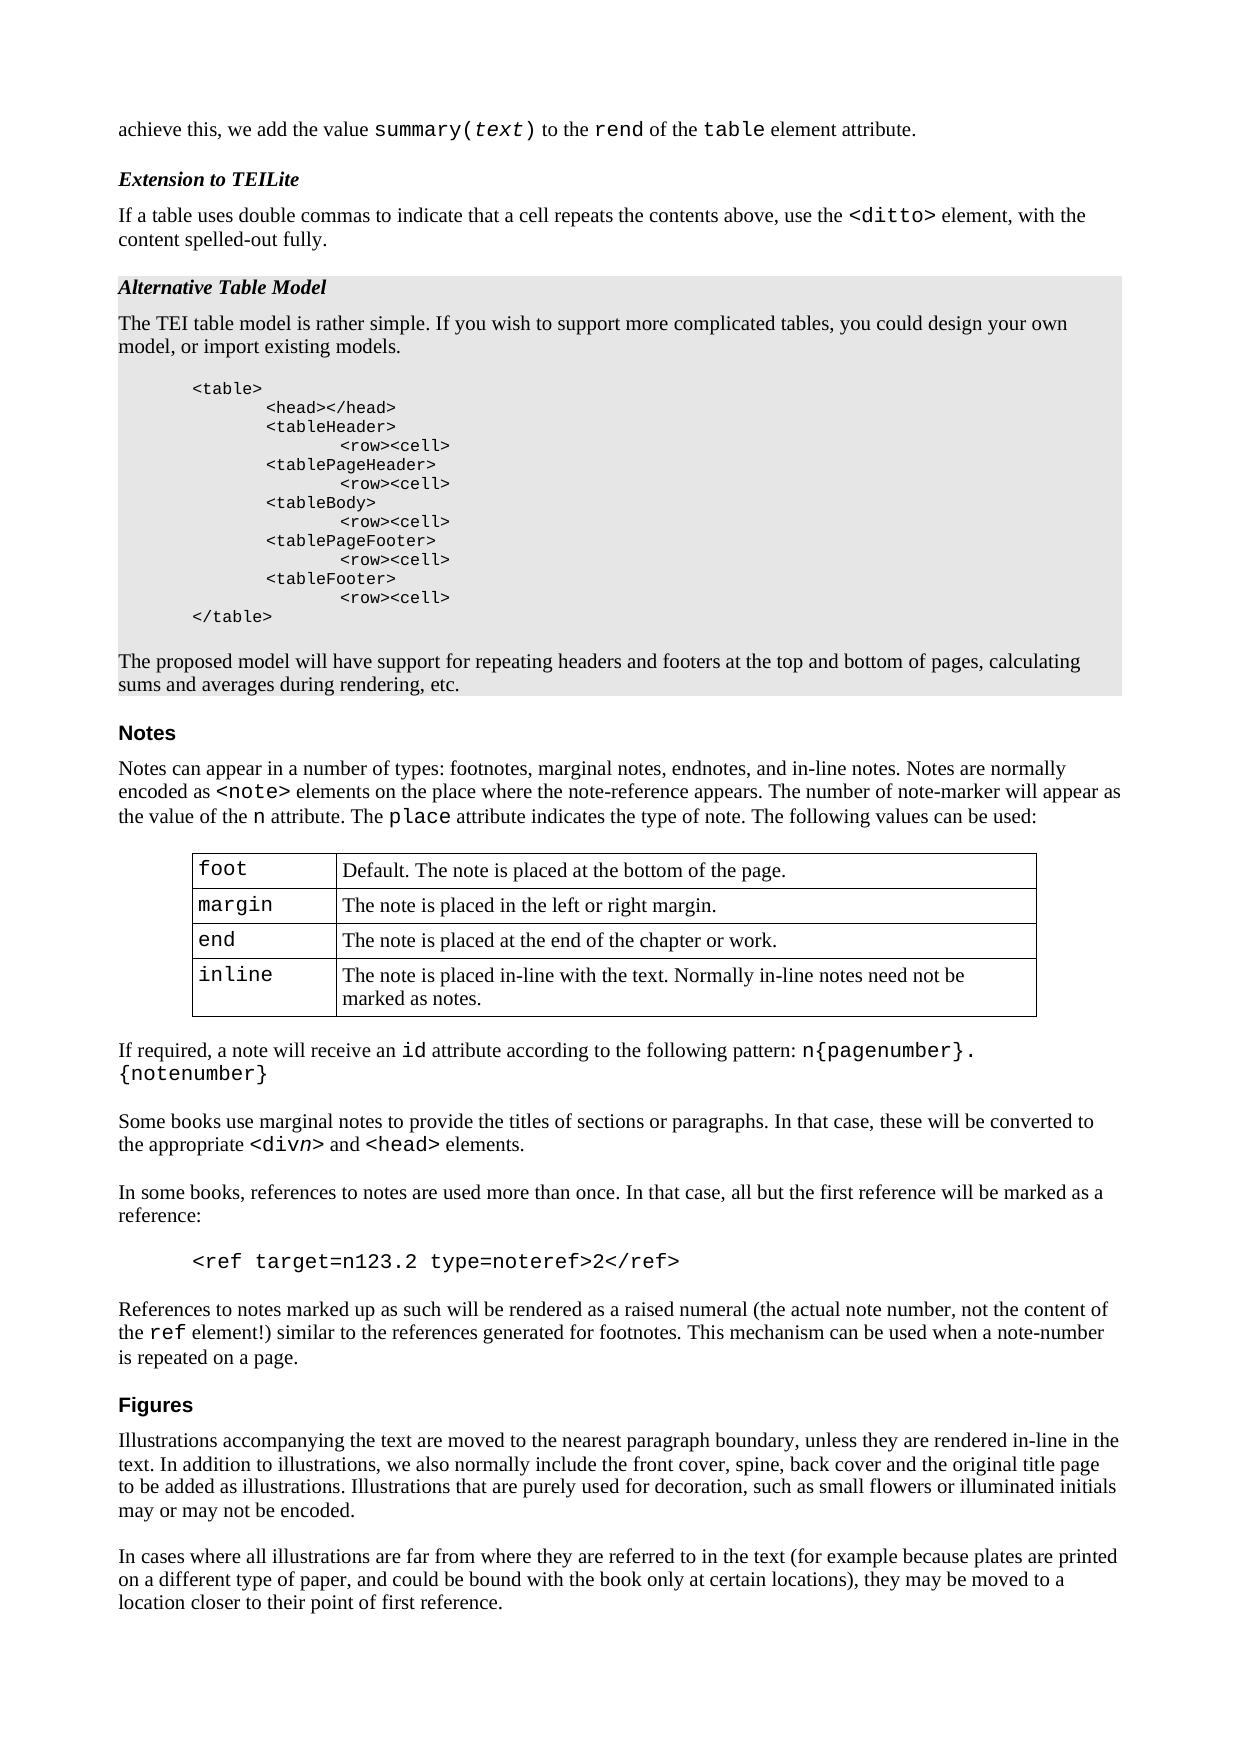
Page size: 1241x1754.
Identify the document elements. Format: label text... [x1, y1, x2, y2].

text The proposed model will have support for repeating headers and footers at the top and bottom of pages, calculating sums and averages during rendering, etc. [118, 650, 1122, 696]
table_cell The note is placed in-line with the text. Normally in-line notes need not be marked as notes. [337, 959, 1036, 1016]
table_cell The note is placed at the end of the chapter or work. [337, 924, 1036, 958]
text <table> [118, 381, 1122, 400]
text <row><cell> [118, 551, 1122, 570]
text Illustrations accompanying the text are moved to the nearest paragraph boundary, unless they are rendered in-line in the text. In addition to illustrations, we also normally include the front cover, spine, back cover and the original title page to be added as illustrations. Illustrations that are purely used for decoration, such as small flowers or illuminated initials may or may not be encoded. [118, 1429, 1122, 1521]
subtitle Extension to TEILite [118, 168, 1122, 191]
text <ref target=n123.2 type=noteref>2</ref> [118, 1250, 1122, 1275]
subtitle Alternative Table Model [118, 276, 1122, 299]
text <head></head> [118, 400, 1122, 419]
text <tablePageHeader> [118, 457, 1122, 476]
text <tablePageFooter> [118, 532, 1122, 551]
table_header foot [193, 854, 336, 888]
table_cell end [193, 924, 336, 958]
text </table> [118, 608, 1122, 627]
subtitle Figures [118, 1394, 1122, 1417]
subtitle Notes [118, 721, 1122, 744]
text If a table uses double commas to indicate that a cell repeats the contents above, use the <ditto> element, with the content spelled-out fully. [118, 203, 1122, 251]
text <row><cell> [118, 476, 1122, 494]
text <tableHeader> [118, 419, 1122, 438]
text In some books, references to notes are used more than once. In that case, all but the first reference will be marked as a reference: [118, 1181, 1122, 1227]
table_cell margin [193, 889, 336, 923]
text <tableBody> [118, 494, 1122, 513]
text Some books use marginal notes to provide the titles of sections or paragraphs. In that case, these will be converted to the appropriate <divn> and <head> elements. [118, 1110, 1122, 1158]
table_header Default. The note is placed at the bottom of the page. [337, 854, 1036, 888]
text If required, a note will receive an id attribute according to the following pattern: n{pagenumber}.{notenumber} [118, 1039, 1122, 1087]
text Notes can appear in a number of types: footnotes, marginal notes, endnotes, and in-line notes. Notes are normally encoded as <note> elements on the place where the note-reference appears. The number of note-marker will appear as the value of the n attribute. The place attribute indicates the type of note. The following values can be used: [118, 757, 1122, 830]
text <row><cell> [118, 589, 1122, 608]
text <row><cell> [118, 438, 1122, 457]
table_cell The note is placed in the left or right margin. [337, 889, 1036, 923]
text <tableFooter> [118, 570, 1122, 589]
text In cases where all illustrations are far from where they are referred to in the text (for example because plates are printed on a different type of paper, and could be bound with the book only at certain locations), they may be moved to a location closer to their point of first reference. [118, 1544, 1122, 1613]
text References to notes marked up as such will be rendered as a raised numeral (the actual note number, not the content of the ref element!) similar to the references generated for footnotes. This mechanism can be used when a note-number is repeated on a page. [118, 1298, 1122, 1369]
table_cell inline [193, 959, 336, 1016]
text achieve this, we add the value summary(text) to the rend of the table element attribute. [118, 118, 1122, 143]
text The TEI table model is rather simple. If you wish to support more complicated tables, you could design your own model, or import existing models. [118, 312, 1122, 358]
text <row><cell> [118, 513, 1122, 532]
